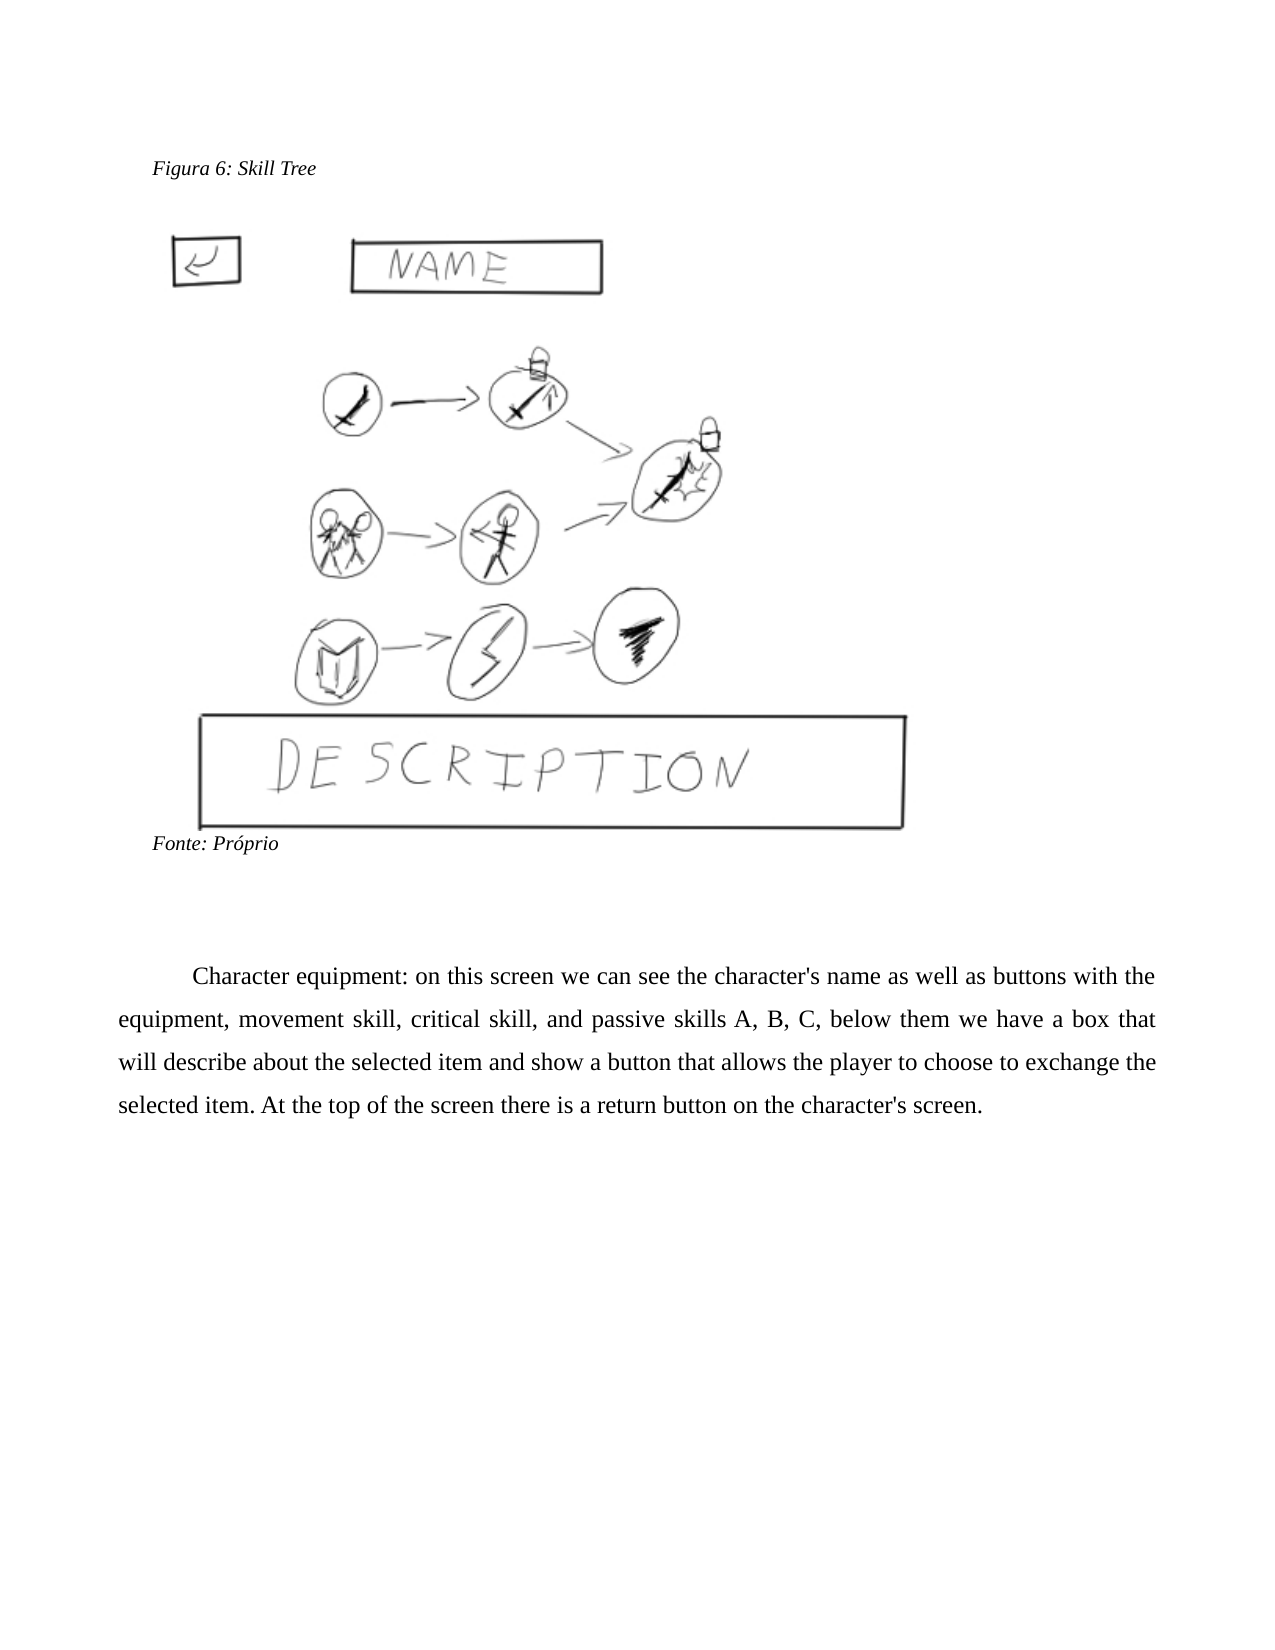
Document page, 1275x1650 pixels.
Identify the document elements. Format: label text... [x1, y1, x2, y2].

text Figura 6: Skill Tree [152, 152, 1110, 181]
picture [152, 205, 934, 831]
text Character equipment: on this screen we can see the character's name as well as buttons with the equipment, movement skill, critical skill, and passive skills A, B, C, below them we have a box that will describe about the selected item and show a button that allows the player to choose to exchange the selected item. At the top of the screen there is a return button on the character's screen. [118, 961, 1157, 1119]
text Fonte: Próprio [152, 831, 1110, 855]
